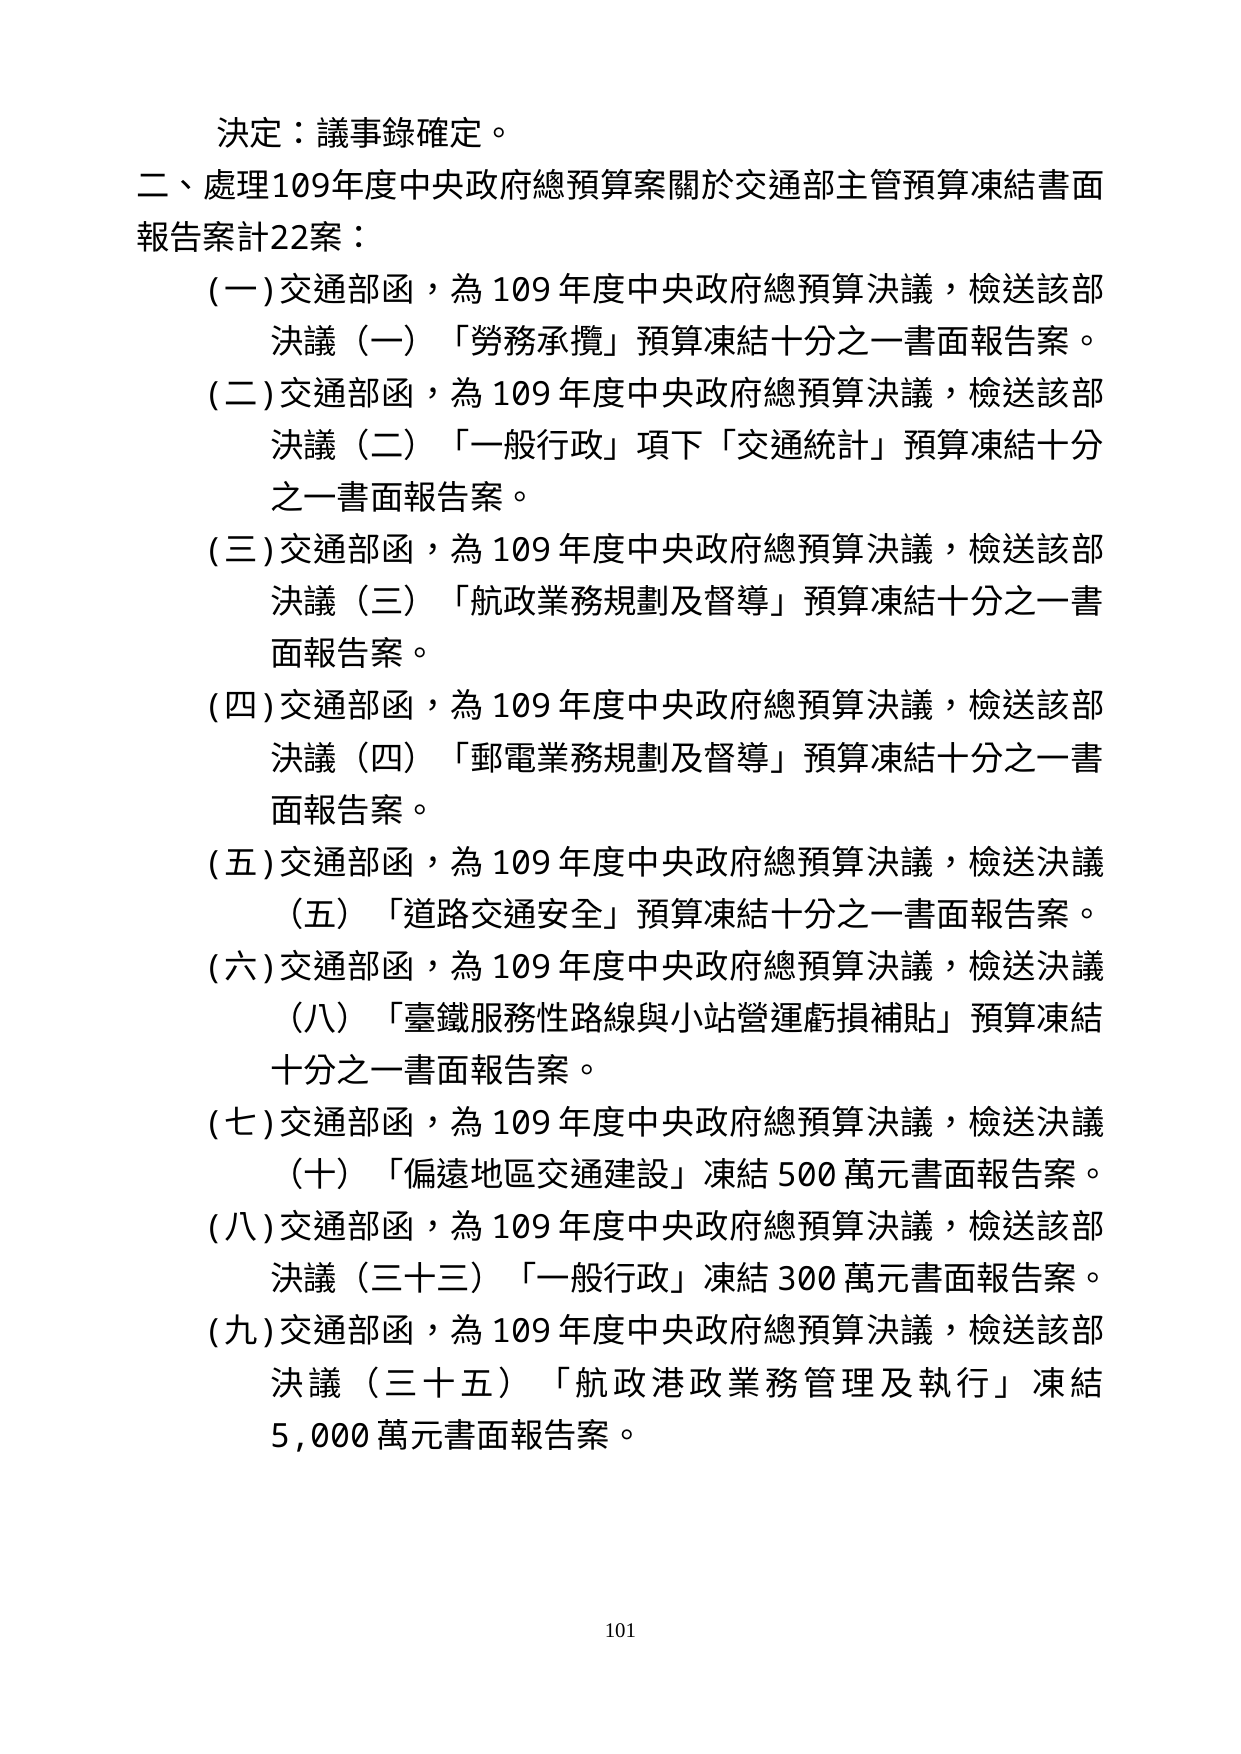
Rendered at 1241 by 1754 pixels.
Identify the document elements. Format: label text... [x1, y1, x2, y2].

text (八)交通部函，為109年度中央政府總預算決議，檢送該部決議（三十三）「一般行政」凍結300萬元書面報告案。 [203, 1197, 1104, 1301]
text 決定：議事錄確定。 [136, 103, 1104, 155]
text (二)交通部函，為109年度中央政府總預算決議，檢送該部決議（二）「一般行政」項下「交通統計」預算凍結十分之一書面報告案。 [203, 364, 1104, 520]
text (七)交通部函，為109年度中央政府總預算決議，檢送決議（十）「偏遠地區交通建設」凍結500萬元書面報告案。 [203, 1093, 1104, 1197]
text 二、處理109年度中央政府總預算案關於交通部主管預算凍結書面 報告案計22案： [136, 155, 1104, 259]
text (六)交通部函，為109年度中央政府總預算決議，檢送決議（八）「臺鐵服務性路線與小站營運虧損補貼」預算凍結十分之一書面報告案。 [203, 937, 1104, 1093]
text (九)交通部函，為109年度中央政府總預算決議，檢送該部決議（三十五）「航政港政業務管理及執行」凍結5,000萬元書面報告案。 [203, 1301, 1104, 1457]
text (四)交通部函，為109年度中央政府總預算決議，檢送該部決議（四）「郵電業務規劃及督導」預算凍結十分之一書面報告案。 [203, 676, 1104, 832]
text (五)交通部函，為109年度中央政府總預算決議，檢送決議（五）「道路交通安全」預算凍結十分之一書面報告案。 [203, 832, 1104, 937]
text (三)交通部函，為109年度中央政府總預算決議，檢送該部決議（三）「航政業務規劃及督導」預算凍結十分之一書面報告案。 [203, 520, 1104, 676]
text (一)交通部函，為109年度中央政府總預算決議，檢送該部決議（一）「勞務承攬」預算凍結十分之一書面報告案。 [203, 259, 1104, 364]
